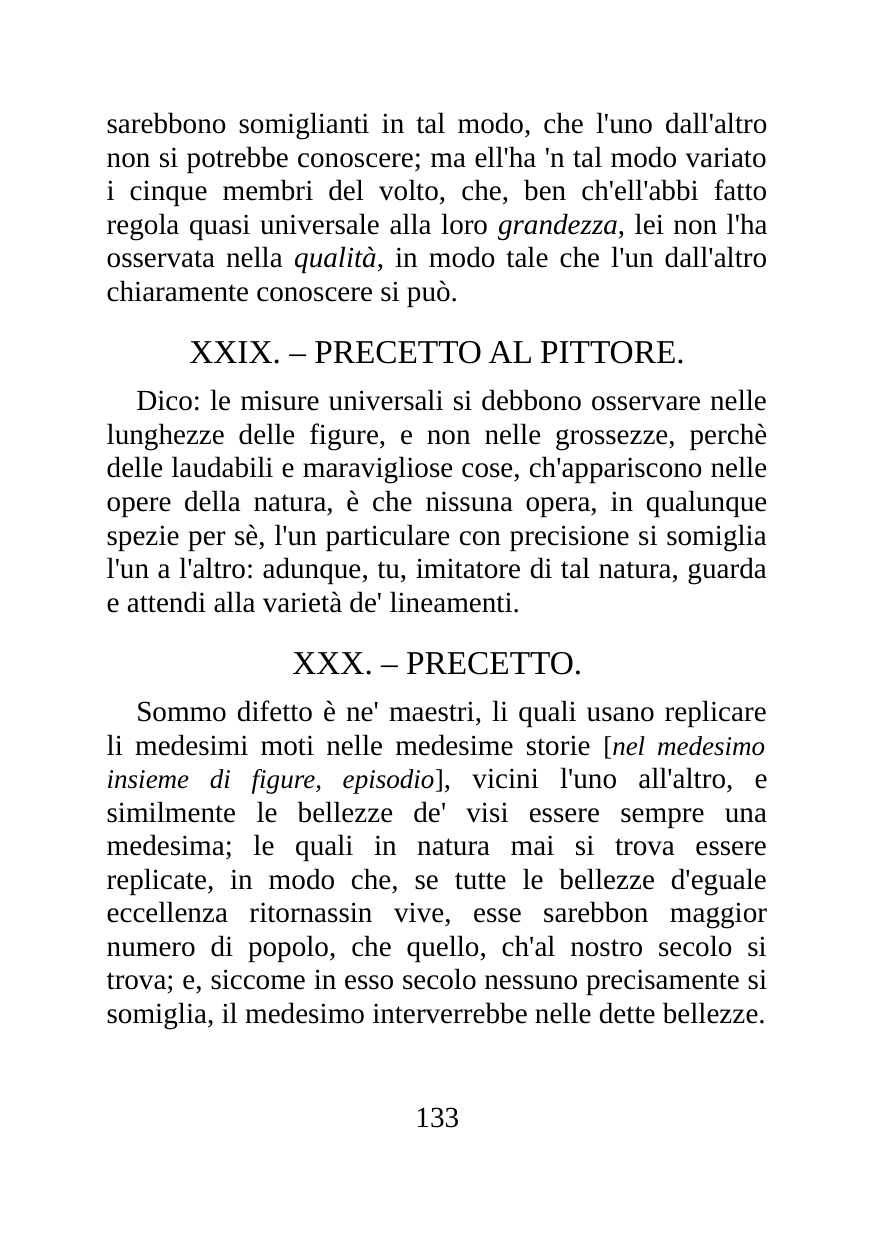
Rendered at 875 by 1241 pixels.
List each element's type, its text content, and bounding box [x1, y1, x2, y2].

subtitle XXX. ‒ PRECETTO. [106, 643, 768, 682]
text Dico: le misure universali si debbono osservare nelle lunghezze delle figure, e non nelle grossezze, perchè delle laudabili e maravigliose cose, ch'appariscono nelle opere della natura, è che nissuna opera, in qualunque spezie per sè, l'un particulare con precisione si somiglia l'un a l'altro: adunque, tu, imitatore di tal natura, guarda e attendi alla varietà de' lineamenti. [106, 383, 768, 618]
subtitle XXIX. ‒ PRECETTO AL PITTORE. [106, 333, 768, 371]
text sarebbono somiglianti in tal modo, che l'uno dall'altro non si potrebbe conoscere; ma ell'ha 'n tal modo variato i cinque membri del volto, che, ben ch'ell'abbi fatto regola quasi universale alla loro grandezza, lei non l'ha osservata nella qualità, in modo tale che l'un dall'altro chiaramente conoscere si può. [106, 106, 768, 308]
text Sommo difetto è ne' maestri, li quali usano replicare li medesimi moti nelle medesime storie [nel medesimo insieme di figure, episodio], vicini l'uno all'altro, e similmente le bellezze de' visi essere sempre una medesima; le quali in natura mai si trova essere replicate, in modo che, se tutte le bellezze d'eguale eccellenza ritornassin vive, esse sarebbon maggior numero di popolo, che quello, ch'al nostro secolo si trova; e, siccome in esso secolo nessuno precisamente si somiglia, il medesimo interverrebbe nelle dette bellezze. [106, 694, 768, 1029]
